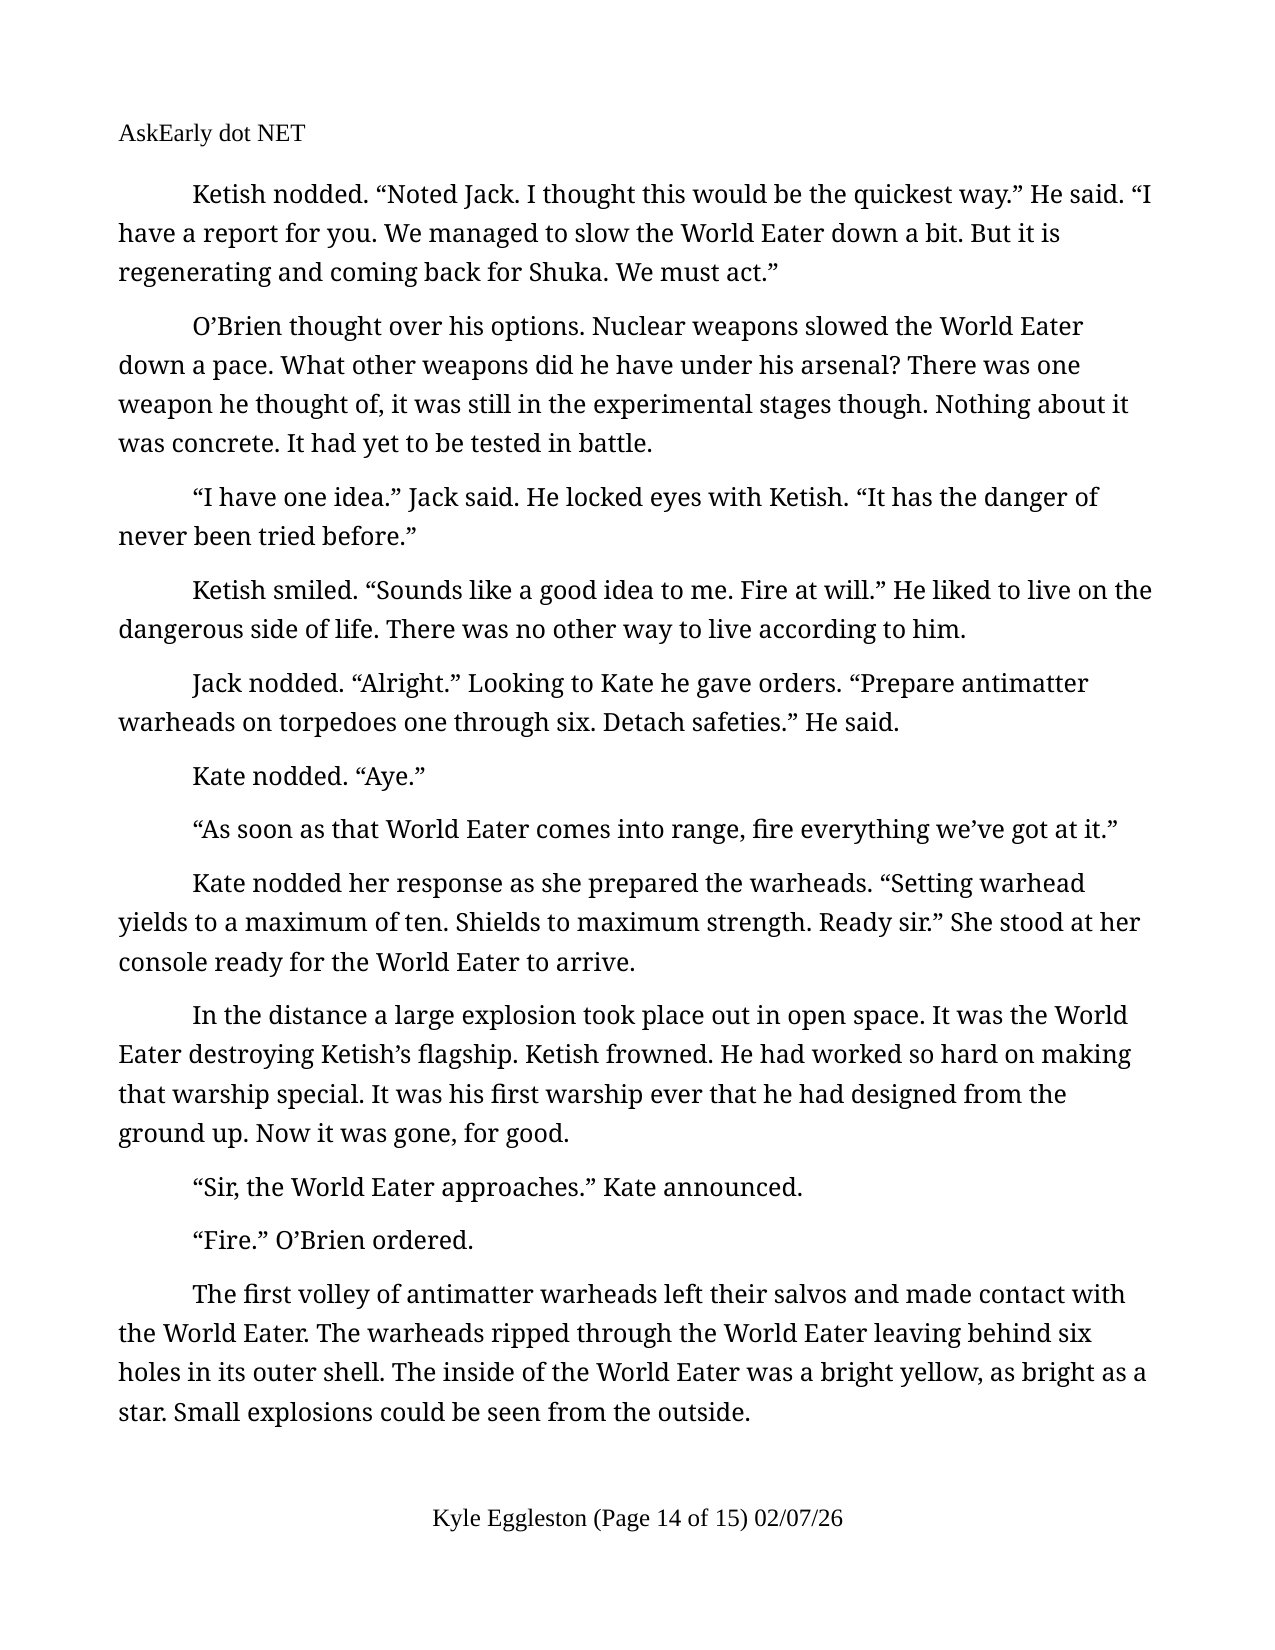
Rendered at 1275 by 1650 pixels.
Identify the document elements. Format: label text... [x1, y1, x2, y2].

text Ketish nodded. “Noted Jack. I thought this would be the quickest way.” He said. “I have a report for you. We managed to slow the World Eater down a bit. But it is regenerating and coming back for Shuka. We must act.” [118, 176, 1157, 289]
text “Fire.” O’Brien ordered. [118, 1223, 1157, 1257]
text Ketish smiled. “Sounds like a good idea to me. Fire at will.” He liked to live on the dangerous side of life. There was no other way to live according to him. [118, 573, 1157, 646]
text Kate nodded. “Aye.” [118, 758, 1157, 792]
text “As soon as that World Eater comes into range, fire everything we’ve got at it.” [118, 812, 1157, 846]
text In the distance a large explosion took place out in open space. It was the World Eater destroying Ketish’s flagship. Ketish frowned. He had worked so hard on making that warship special. It was his first warship ever that he had designed from the ground up. Now it was gone, for good. [118, 998, 1157, 1149]
text O’Brien thought over his options. Nuclear weapons slowed the World Eater down a pace. What other weapons did he have under his arsenal? There was one weapon he thought of, it was still in the experimental stages though. Nothing about it was concrete. It had yet to be tested in battle. [118, 308, 1157, 460]
text Kate nodded her response as she prepared the warheads. “Setting warhead yields to a maximum of ten. Shields to maximum strength. Ready sir.” She stood at her console ready for the World Eater to arrive. [118, 866, 1157, 978]
text “Sir, the World Eater approaches.” Kate announced. [118, 1169, 1157, 1203]
text “I have one idea.” Jack said. He locked eyes with Ketish. “It has the danger of never been tried before.” [118, 480, 1157, 553]
text The first volley of antimatter warheads left their salvos and made contact with the World Eater. The warheads ripped through the World Eater leaving behind six holes in its outer shell. The inside of the World Eater was a bright yellow, as bright as a star. Small explosions could be seen from the outside. [118, 1277, 1157, 1428]
text Jack nodded. “Alright.” Looking to Kate he gave orders. “Prepare antimatter warheads on torpedoes one through six. Detach safeties.” He said. [118, 666, 1157, 739]
